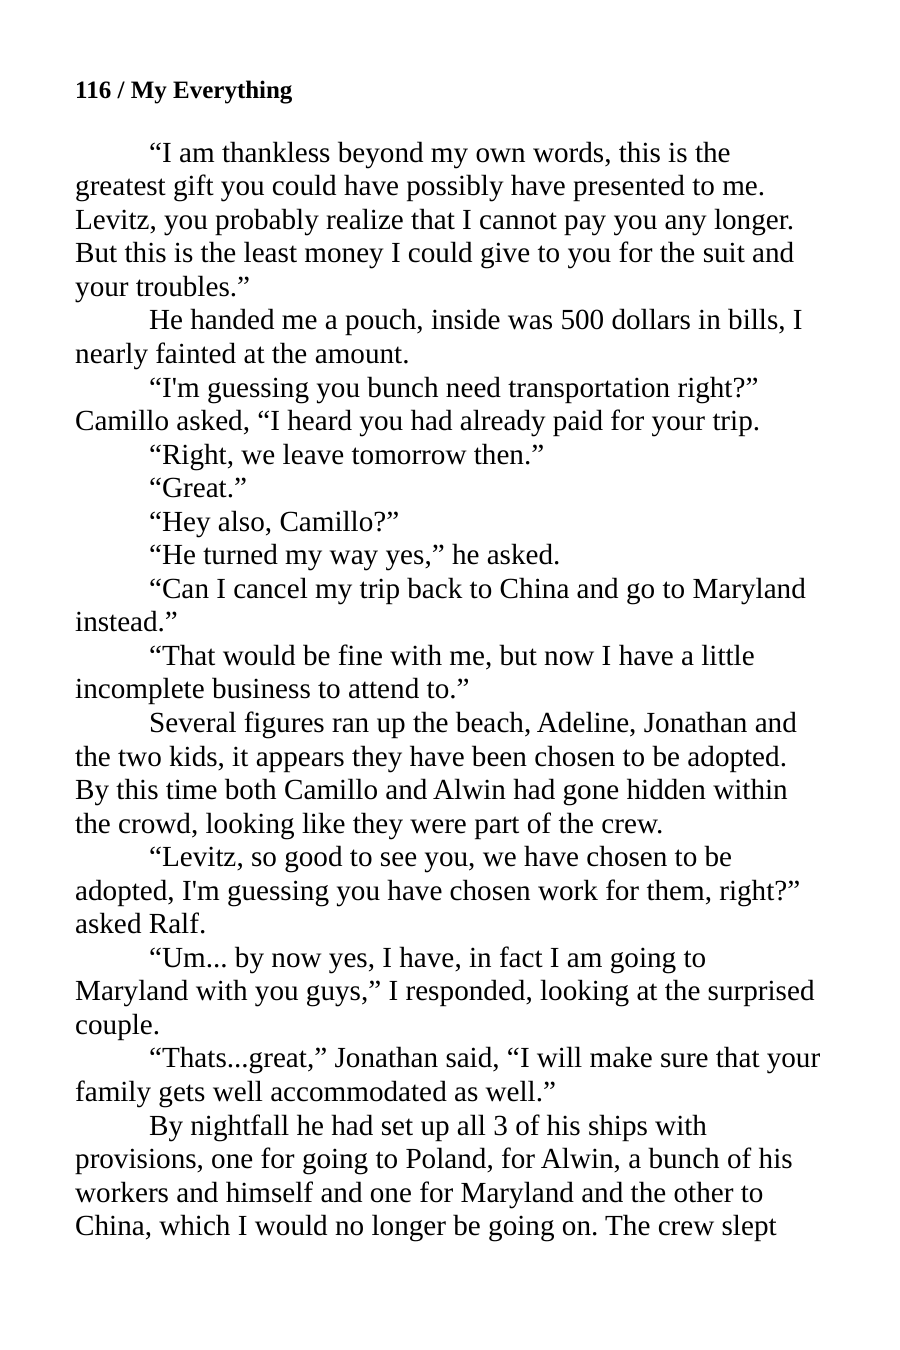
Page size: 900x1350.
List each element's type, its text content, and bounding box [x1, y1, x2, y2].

text “Can I cancel my trip back to China and go to Maryland instead.” [75, 571, 825, 638]
text “Hey also, Camillo?” [75, 504, 825, 537]
text “That would be fine with me, but now I have a little incomplete business to attend to.” [75, 638, 825, 705]
text “Um... by now yes, I have, in fact I am going to Maryland with you guys,” I responded, looking at the surprised couple. [75, 940, 825, 1041]
text “Great.” [75, 470, 825, 504]
text “Thats...great,” Jonathan said, “I will make sure that your family gets well accommodated as well.” [75, 1041, 825, 1108]
text By nightfall he had set up all 3 of his ships with provisions, one for going to Poland, for Alwin, a bunch of his workers and himself and one for Maryland and the other to China, which I would no longer be going on. The crew slept [75, 1108, 825, 1242]
text He handed me a pouch, inside was 500 dollars in bills, I nearly fainted at the amount. [75, 303, 825, 370]
text “Levitz, so good to see you, we have chosen to be adopted, I'm guessing you have chosen work for them, right?” asked Ralf. [75, 839, 825, 940]
text “I'm guessing you bunch need transportation right?” Camillo asked, “I heard you had already paid for your trip. [75, 370, 825, 437]
text “He turned my way yes,” he asked. [75, 537, 825, 571]
text “Right, we leave tomorrow then.” [75, 437, 825, 470]
text “I am thankless beyond my own words, this is the greatest gift you could have possibly have presented to me. Levitz, you probably realize that I cannot pay you any longer. But this is the least money I could give to you for the suit and your troubles.” [75, 135, 825, 303]
text Several figures ran up the beach, Adeline, Jonathan and the two kids, it appears they have been chosen to be adopted. By this time both Camillo and Alwin had gone hidden within the crowd, looking like they were part of the crew. [75, 705, 825, 839]
